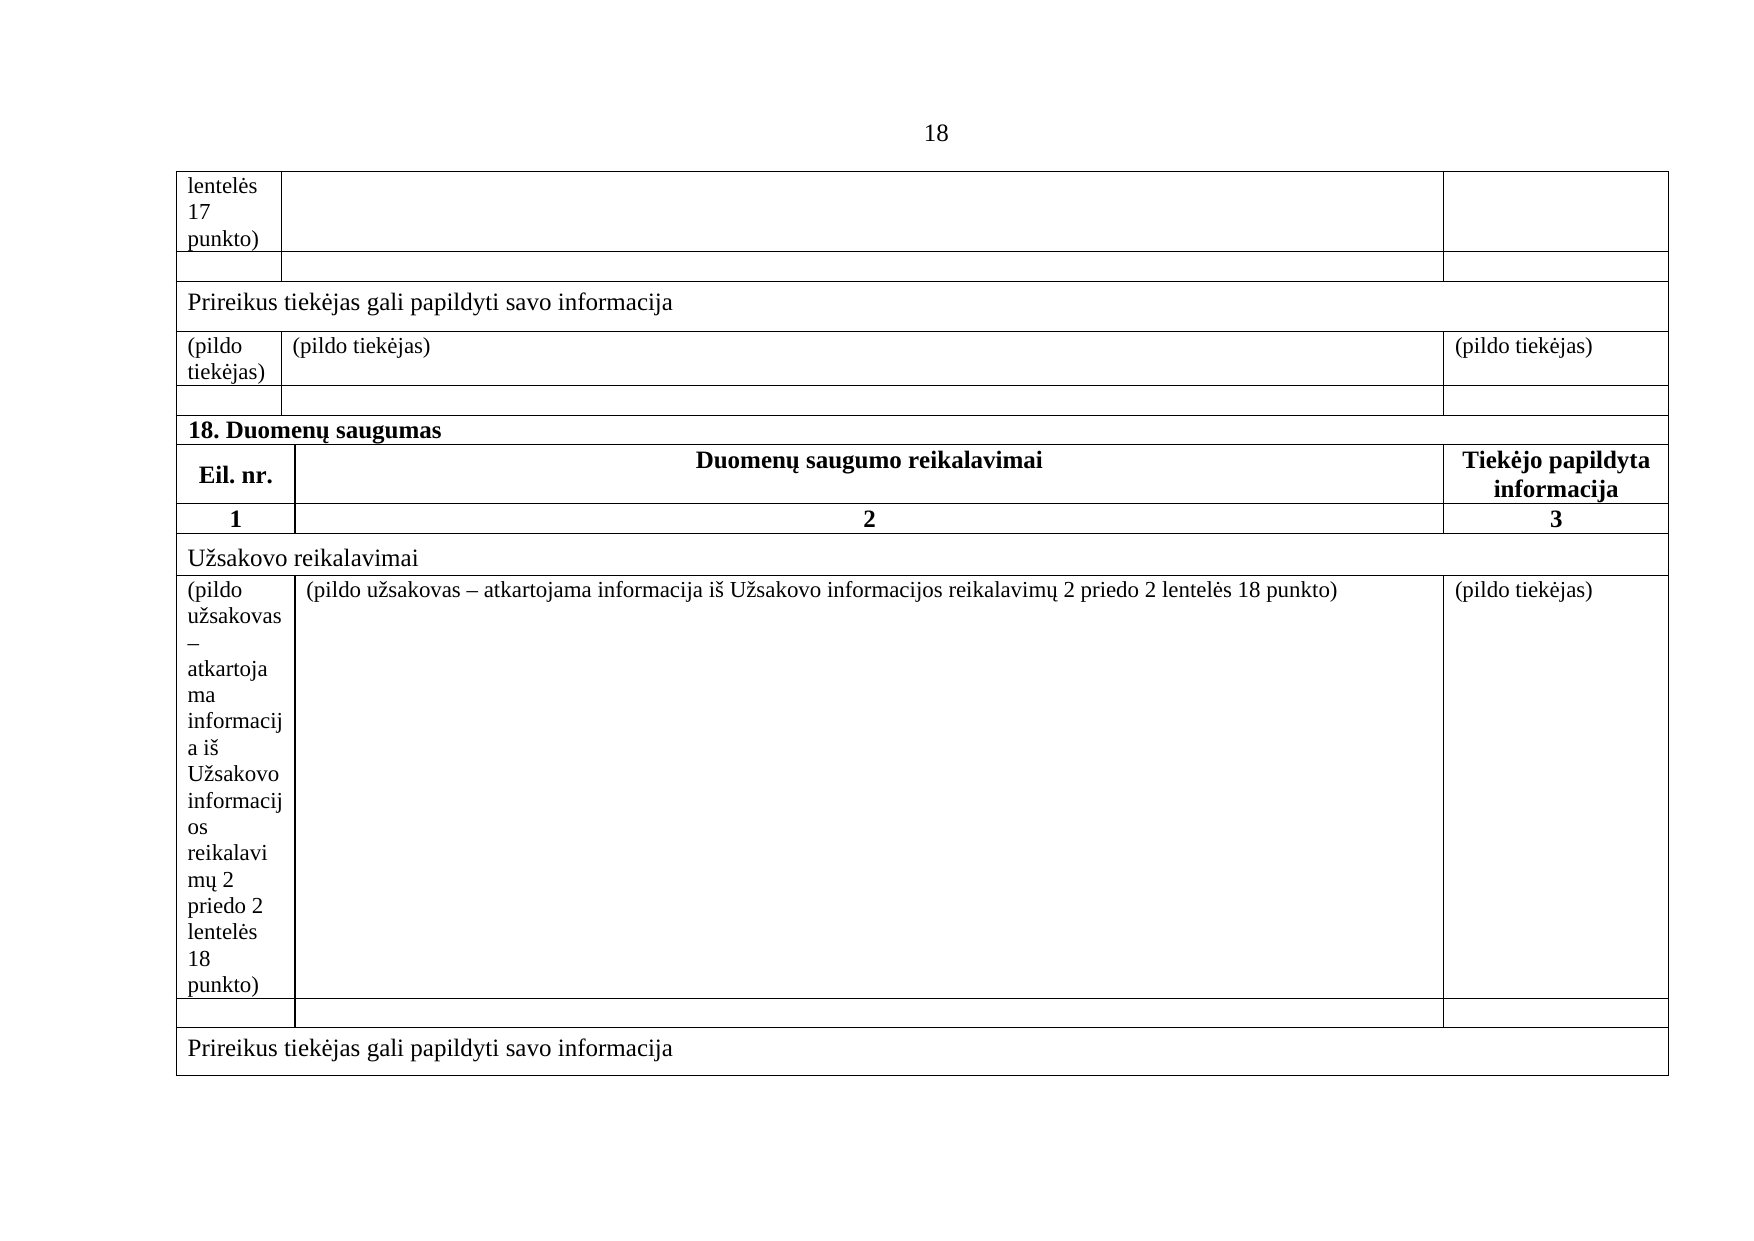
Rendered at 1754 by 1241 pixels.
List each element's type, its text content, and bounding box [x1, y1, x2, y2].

table_cell [1669, 1027, 1673, 1075]
table_cell [282, 386, 1443, 414]
table_cell lentelės 17 punkto) [177, 172, 281, 251]
table_cell (pildo užsakovas – atkartojama informacija iš Užsakovo informacijos reikalavimų 2 priedo 2 lentelės 18 punkto) [177, 576, 294, 997]
table_cell (pildo tiekėjas) [1444, 576, 1668, 997]
table_cell Užsakovo reikalavimai [177, 534, 1668, 575]
table_cell [1669, 171, 1673, 251]
table_cell [1669, 331, 1673, 385]
table_cell [1669, 251, 1673, 281]
table_cell [1669, 444, 1673, 503]
table_cell 18. Duomenų saugumas [177, 416, 1668, 444]
table_cell 3 [1444, 504, 1668, 533]
table_cell [282, 172, 1443, 251]
table_cell [177, 252, 281, 281]
table_cell 2 [296, 504, 1443, 533]
table_cell [1669, 998, 1673, 1027]
table_cell [282, 252, 1443, 281]
table_cell Prireikus tiekėjas gali papildyti savo informacija [177, 1028, 1668, 1075]
table_cell [1669, 575, 1673, 997]
table_cell [1444, 252, 1668, 281]
table_cell (pildo tiekėjas) [177, 332, 281, 385]
table_cell [177, 386, 281, 414]
table_cell [1669, 385, 1673, 414]
table_cell (pildo tiekėjas) [1444, 332, 1668, 385]
table_cell [1669, 281, 1673, 331]
table_cell [1669, 533, 1673, 575]
table_cell [177, 999, 294, 1027]
table_cell [1444, 172, 1668, 251]
table_cell Prireikus tiekėjas gali papildyti savo informacija [177, 282, 1668, 331]
table_cell [296, 999, 1443, 1027]
table_cell [1669, 503, 1673, 533]
table_cell Tiekėjo papildyta informacija [1444, 445, 1668, 503]
table_cell [1444, 386, 1668, 414]
table_cell Duomenų saugumo reikalavimai [296, 445, 1443, 503]
table_cell [1669, 415, 1673, 444]
table_cell 1 [177, 504, 294, 533]
table_cell (pildo tiekėjas) [282, 332, 1443, 385]
table_cell [1444, 999, 1668, 1027]
table_cell (pildo užsakovas – atkartojama informacija iš Užsakovo informacijos reikalavimų 2 priedo 2 lentelės 18 punkto) [296, 576, 1443, 997]
table_cell Eil. nr. [177, 445, 294, 503]
